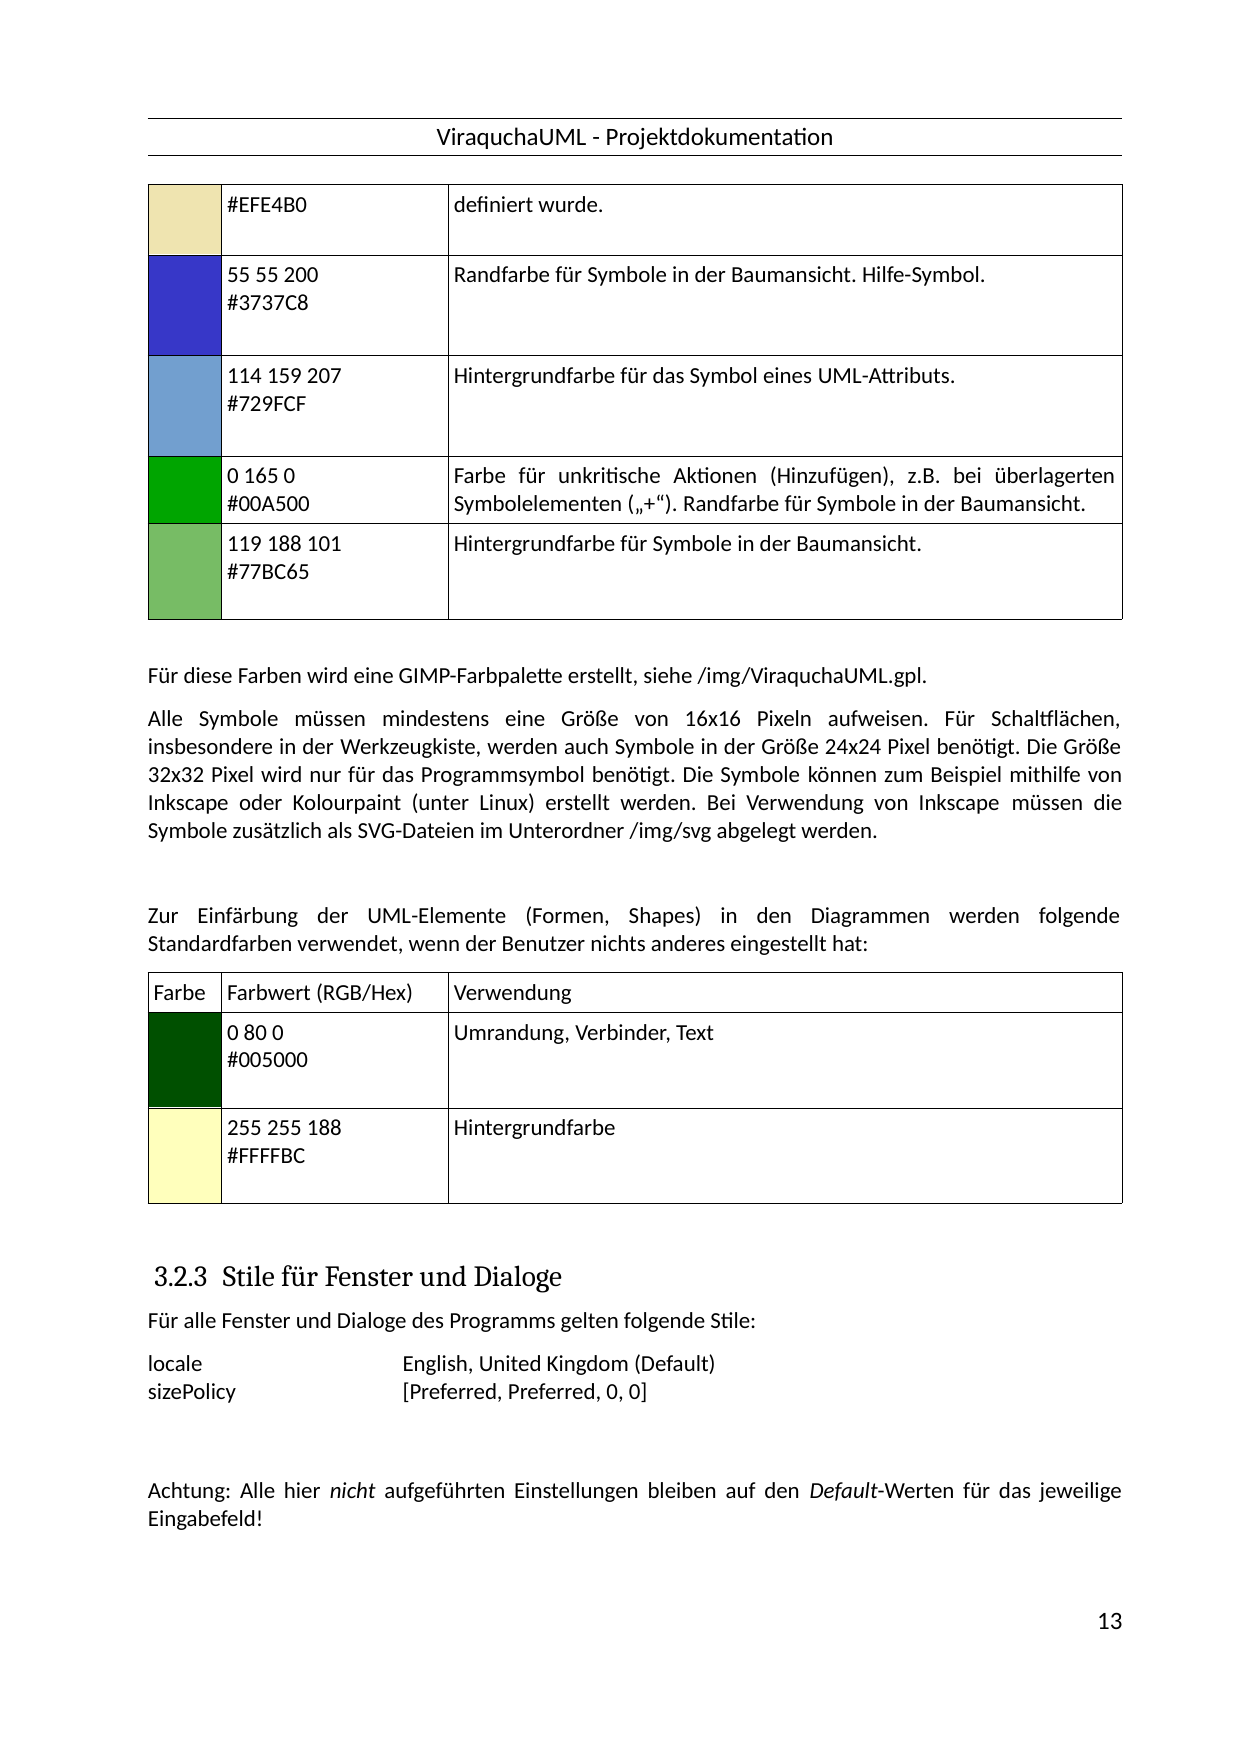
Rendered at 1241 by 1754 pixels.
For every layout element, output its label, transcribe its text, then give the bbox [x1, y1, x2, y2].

table_cell [149, 356, 221, 456]
table_cell #EFE4B0 [222, 185, 448, 254]
table_cell Umrandung, Verbinder, Text [449, 1013, 1122, 1107]
table_header Verwendung [449, 973, 1122, 1012]
table_cell [149, 457, 221, 523]
table_cell sizePolicy [148, 1377, 402, 1405]
table_cell Hintergrundfarbe für Symbole in der Baumansicht. [449, 524, 1122, 619]
table_cell 55 55 200 #3737C8 [222, 256, 448, 355]
table_cell [149, 256, 221, 355]
table_cell Hintergrundfarbe für das Symbol eines UML-Attributs. [449, 356, 1122, 456]
table_cell 0 165 0 #00A500 [222, 457, 448, 523]
table_header locale [148, 1349, 402, 1377]
text Für alle Fenster und Dialoge des Programms gelten folgende Stile: [148, 1307, 1122, 1334]
table_cell [149, 1013, 221, 1107]
table_cell [149, 524, 221, 619]
table_header Farbwert (RGB/Hex) [222, 973, 448, 1012]
table_cell 255 255 188 #FFFFBC [222, 1109, 448, 1203]
table_cell Randfarbe für Symbole in der Baumansicht. Hilfe-Symbol. [449, 256, 1122, 355]
table_cell [402, 1405, 1122, 1433]
table_header Farbe [149, 973, 221, 1012]
table_header English, United Kingdom (Default) [402, 1349, 1122, 1377]
text Für diese Farben wird eine GIMP-Farbpalette erstellt, siehe /img/ViraquchaUML.gpl. [148, 662, 1122, 690]
table_cell [149, 185, 221, 254]
subtitle Stile für Fenster und Dialoge [148, 1260, 1122, 1294]
table_cell 0 80 0 #005000 [222, 1013, 448, 1107]
table_cell Hintergrundfarbe [449, 1109, 1122, 1203]
table_cell [148, 1405, 402, 1433]
table_cell definiert wurde. [449, 185, 1122, 254]
table_cell [Preferred, Preferred, 0, 0] [402, 1377, 1122, 1405]
table_cell 119 188 101 #77BC65 [222, 524, 448, 619]
table_cell 114 159 207 #729FCF [222, 356, 448, 456]
text Alle Symbole müssen mindestens eine Größe von 16x16 Pixeln aufweisen. Für Schaltflächen, insbesondere in der Werkzeugkiste, werden auch Symbole in der Größe 24x24 Pixel benötigt. Die Größe 32x32 Pixel wird nur für das Programmsymbol benötigt. Die Symbole können zum Beispiel mithilfe von Inkscape oder Kolourpaint (unter Linux) erstellt werden. Bei Verwendung von Inkscape müssen die Symbole zusätzlich als SVG-Dateien im Unterordner /img/svg abgelegt werden. [148, 704, 1122, 844]
text Achtung: Alle hier nicht aufgeführten Einstellungen bleiben auf den Default-Werten für das jeweilige Eingabefeld! [148, 1476, 1122, 1532]
text Zur Einfärbung der UML-Elemente (Formen, Shapes) in den Diagrammen werden folgende Standardfarben verwendet, wenn der Benutzer nichts anderes eingestellt hat: [148, 902, 1122, 958]
table_cell [149, 1109, 221, 1203]
table_cell Farbe für unkritische Aktionen (Hinzufügen), z.B. bei überlagerten Symbolelementen („+“). Randfarbe für Symbole in der Baumansicht. [449, 457, 1122, 523]
